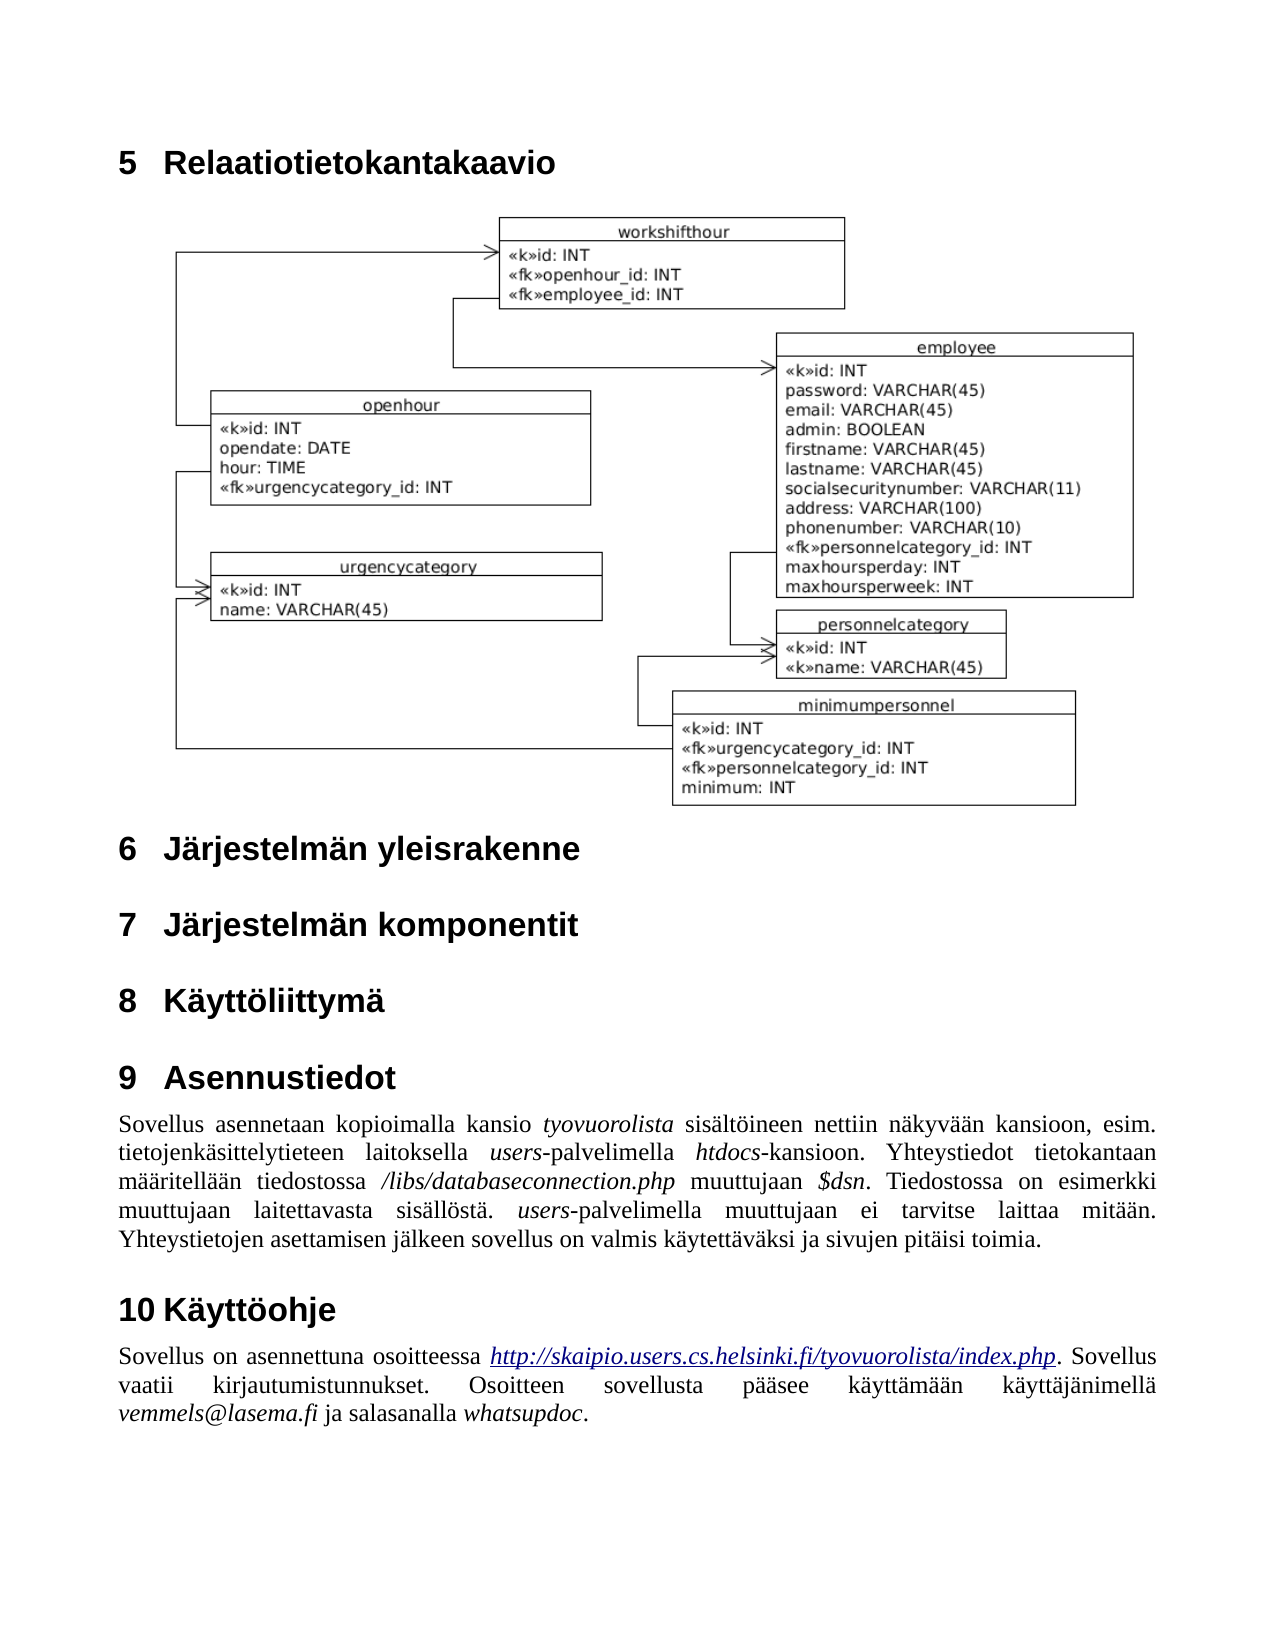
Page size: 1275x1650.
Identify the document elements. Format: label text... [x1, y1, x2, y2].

subtitle Järjestelmän komponentit [118, 905, 1157, 944]
subtitle Järjestelmän yleisrakenne [118, 829, 1157, 868]
text Sovellus asennetaan kopioimalla kansio tyovuorolista sisältöineen nettiin näkyvään kansioon, esim. tietojenkäsittelytieteen laitoksella users-palvelimella htdocs-kansioon. Yhteystiedot tietokantaan määritellään tiedostossa /libs/databaseconnection.php muuttujaan $dsn. Tiedostossa on esimerkki muuttujaan laitettavasta sisällöstä. users-palvelimella muuttujaan ei tarvitse laittaa mitään. Yhteystietojen asettamisen jälkeen sovellus on valmis käytettäväksi ja sivujen pitäisi toimia. [118, 1109, 1157, 1252]
picture [118, 194, 1157, 829]
text Sovellus on asennettuna osoitteessa http://skaipio.users.cs.helsinki.fi/tyovuorolista/index.php. Sovellus vaatii kirjautumistunnukset. Osoitteen sovellusta pääsee käyttämään käyttäjänimellä vemmels@lasema.fi ja salasanalla whatsupdoc. [118, 1341, 1157, 1427]
subtitle Relaatiotietokantakaavio [118, 143, 1157, 182]
subtitle Asennustiedot [118, 1057, 1157, 1096]
subtitle Käyttöohje [118, 1290, 1157, 1328]
subtitle Käyttöliittymä [118, 981, 1157, 1020]
